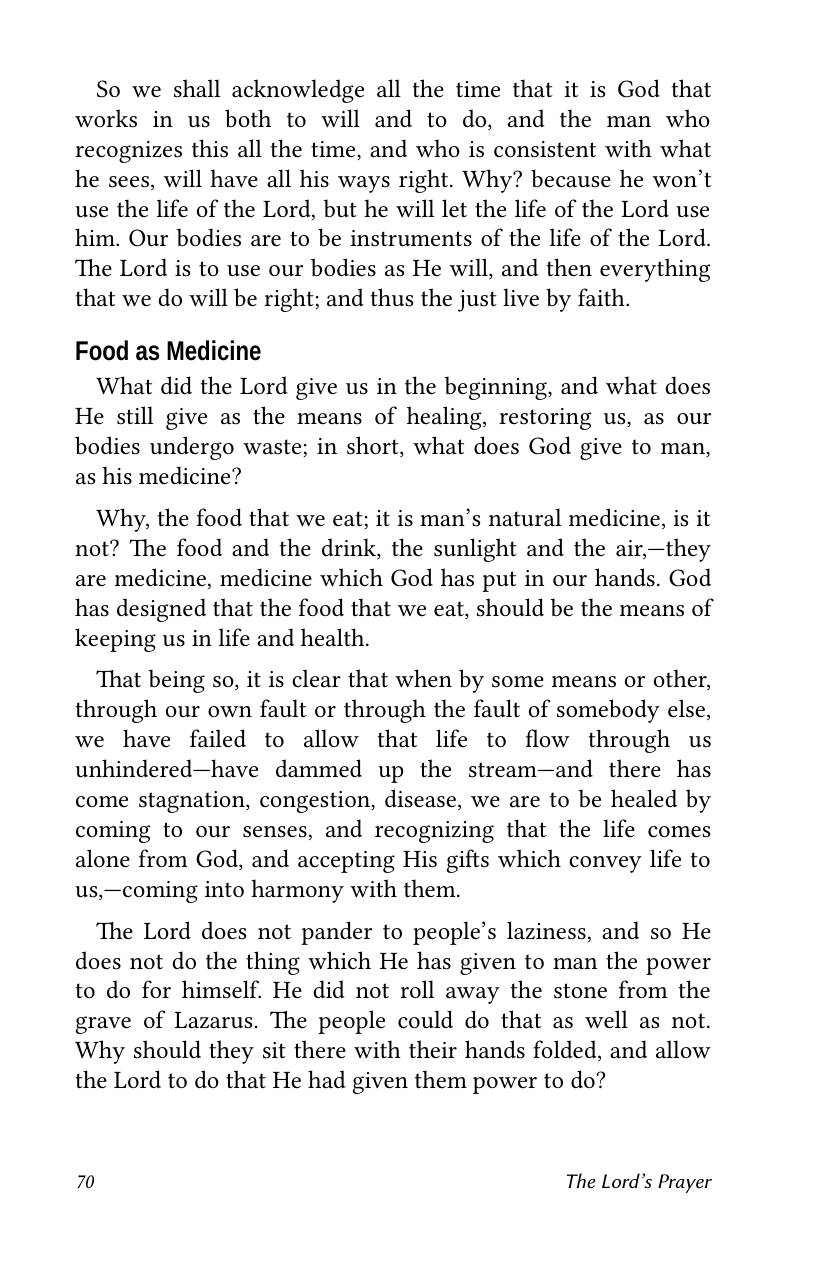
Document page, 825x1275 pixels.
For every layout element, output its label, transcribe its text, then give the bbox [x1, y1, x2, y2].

text The Lord does not pander to people’s laziness, and so He does not do the thing which He has given to man the power to do for himself. He did not roll away the stone from the grave of Lazarus. The people could do that as well as not. Why should they sit there with their hands folded, and allow the Lord to do that He had given them power to do? [75, 917, 712, 1095]
text What did the Lord give us in the beginning, and what does He still give as the means of healing, restoring us, as our bodies undergo waste; in short, what does God give to man, as his medicine? [75, 372, 712, 491]
text That being so, it is clear that when by some means or other, through our own fault or through the fault of somebody else, we have failed to allow that life to flow through us unhindered—have dammed up the stream—and there has come stagnation, congestion, disease, we are to be healed by coming to our senses, and recognizing that the life comes alone from God, and accepting His gifts which convey life to us,—coming into harmony with them. [75, 666, 712, 903]
text Why, the food that we eat; it is man’s natural medicine, is it not? The food and the drink, the sunlight and the air,—they are medicine, medicine which God has put in our hands. God has designed that the food that we eat, should be the means of keeping us in life and health. [75, 504, 712, 652]
subtitle Food as Medicine [75, 335, 712, 366]
text So we shall acknowledge all the time that it is God that works in us both to will and to do, and the man who recognizes this all the time, and who is consistent with what he sees, will have all his ways right. Why? because he won’t use the life of the Lord, but he will let the life of the Lord use him. Our bodies are to be instruments of the life of the Lord. The Lord is to use our bodies as He will, and then everything that we do will be right; and thus the just live by faith. [75, 75, 712, 313]
